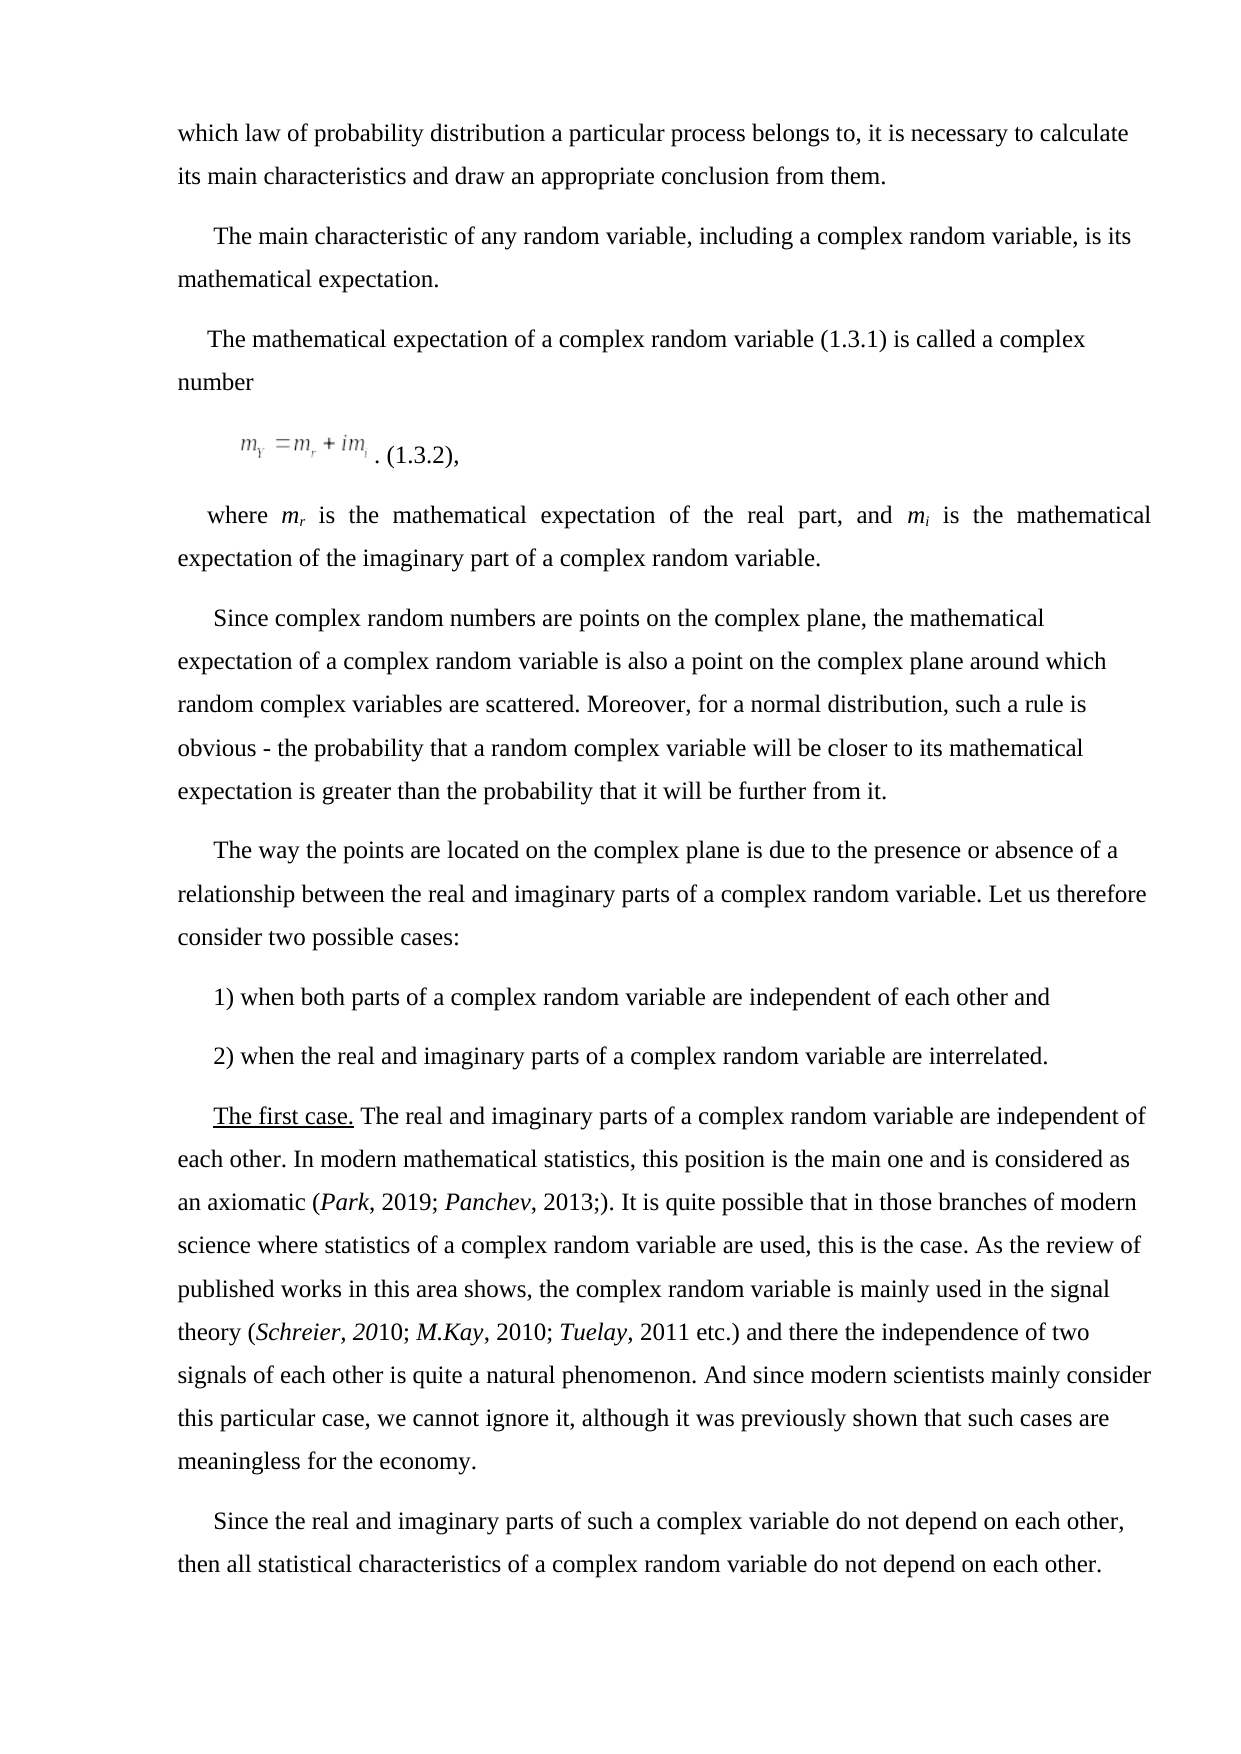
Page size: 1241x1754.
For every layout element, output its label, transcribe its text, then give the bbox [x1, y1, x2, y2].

text . (1.3.2), [177, 427, 1152, 469]
text 2) when the real and imaginary parts of a complex random variable are interrelated. [177, 1041, 1152, 1070]
text The way the points are located on the complex plane is due to the presence or absence of a relationship between the real and imaginary parts of a complex random variable. Let us therefore consider two possible cases: [177, 836, 1152, 951]
text 1) when both parts of a complex random variable are independent of each other and [177, 982, 1152, 1010]
text The first case. The real and imaginary parts of a complex random variable are independent of each other. In modern mathematical statistics, this position is the main one and is considered as an axiomatic (Park, 2019; Panchev, 2013;). It is quite possible that in those branches of modern science where statistics of a complex random variable are used, this is the case. As the review of published works in this area shows, the complex random variable is mainly used in the signal theory (Schreier, 2010; M.Kay, 2010; Tuelay, 2011 etc.) and there the independence of two signals of each other is quite a natural phenomenon. And since modern scientists mainly consider this particular case, we cannot ignore it, although it was previously shown that such cases are meaningless for the economy. [177, 1101, 1152, 1475]
text The main characteristic of any random variable, including a complex random variable, is its mathematical expectation. [177, 221, 1152, 293]
text where mr is the mathematical expectation of the real part, and mi is the mathematical expectation of the imaginary part of a complex random variable. [177, 500, 1152, 572]
text Since the real and imaginary parts of such a complex variable do not depend on each other, then all statistical characteristics of a complex random variable do not depend on each other. [177, 1506, 1152, 1578]
text which law of probability distribution a particular process belongs to, it is necessary to calculate its main characteristics and draw an appropriate conclusion from them. [177, 118, 1152, 190]
text The mathematical expectation of a complex random variable (1.3.1) is called a complex number [177, 324, 1152, 396]
text Since complex random numbers are points on the complex plane, the mathematical expectation of a complex random variable is also a point on the complex plane around which random complex variables are scattered. Moreover, for a normal distribution, such a rule is obvious - the probability that a random complex variable will be closer to its mathematical expectation is greater than the probability that it will be further from it. [177, 603, 1152, 804]
